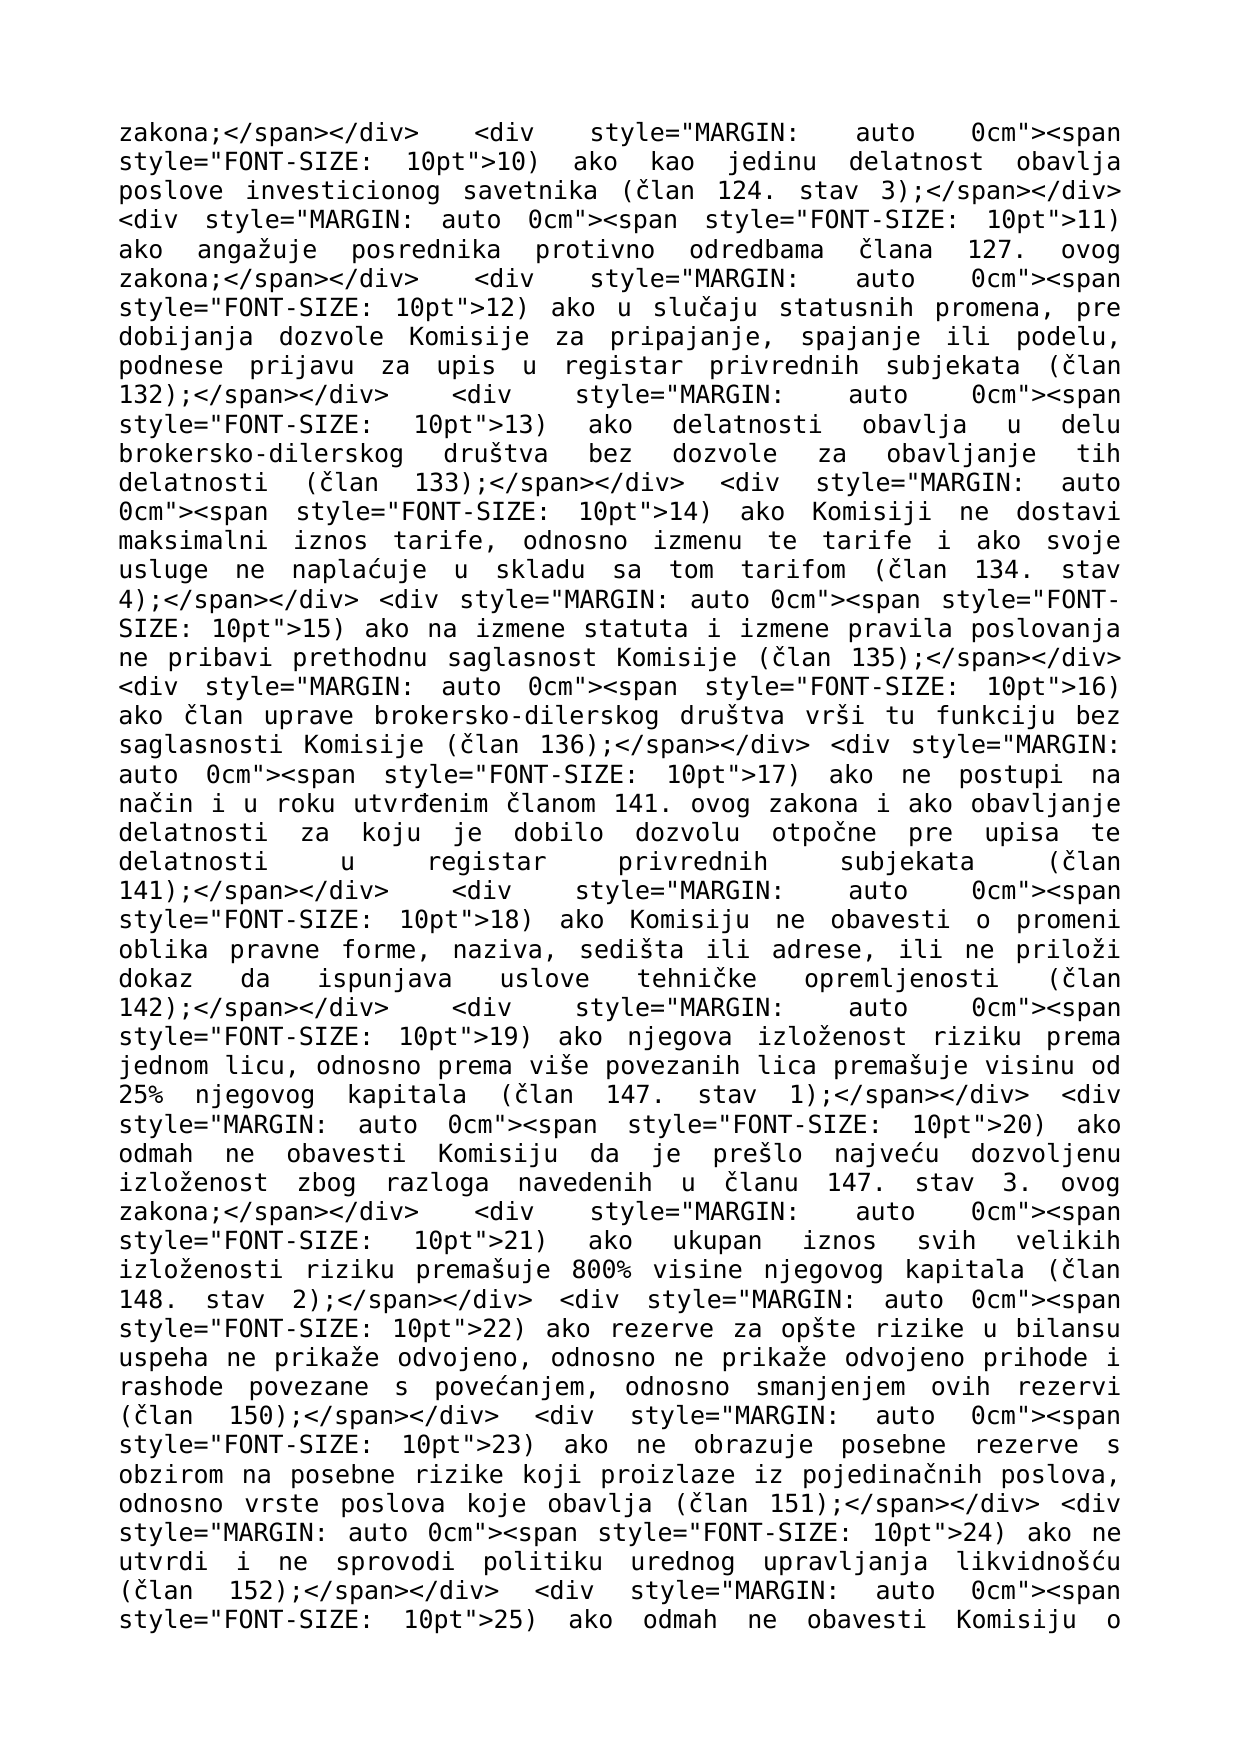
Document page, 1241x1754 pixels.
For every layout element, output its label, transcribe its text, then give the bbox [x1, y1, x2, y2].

text zakona;</span></div> <div style="MARGIN: auto 0cm"><span style="FONT-SIZE: 10pt">10) ako kao jedinu delatnost obavlja poslove investicionog savetnika (član 124. stav 3);</span></div> <div style="MARGIN: auto 0cm"><span style="FONT-SIZE: 10pt">11) ako angažuje posrednika protivno odredbama člana 127. ovog zakona;</span></div> <div style="MARGIN: auto 0cm"><span style="FONT-SIZE: 10pt">12) ako u slučaju statusnih promena, pre dobijanja dozvole Komisije za pripajanje, spajanje ili podelu, podnese prijavu za upis u registar privrednih subjekata (član 132);</span></div> <div style="MARGIN: auto 0cm"><span style="FONT-SIZE: 10pt">13) ako delatnosti obavlja u delu brokersko-dilerskog društva bez dozvole za obavljanje tih delatnosti (član 133);</span></div> <div style="MARGIN: auto 0cm"><span style="FONT-SIZE: 10pt">14) ako Komisiji ne dostavi maksimalni iznos tarife, odnosno izmenu te tarife i ako svoje usluge ne naplaćuje u skladu sa tom tarifom (član 134. stav 4);</span></div> <div style="MARGIN: auto 0cm"><span style="FONT-SIZE: 10pt">15) ako na izmene statuta i izmene pravila poslovanja ne pribavi prethodnu saglasnost Komisije (član 135);</span></div> <div style="MARGIN: auto 0cm"><span style="FONT-SIZE: 10pt">16) ako član uprave brokersko-dilerskog društva vrši tu funkciju bez saglasnosti Komisije (član 136);</span></div> <div style="MARGIN: auto 0cm"><span style="FONT-SIZE: 10pt">17) ako ne postupi na način i u roku utvrđenim članom 141. ovog zakona i ako obavljanje delatnosti za koju je dobilo dozvolu otpočne pre upisa te delatnosti u registar privrednih subjekata (član 141);</span></div> <div style="MARGIN: auto 0cm"><span style="FONT-SIZE: 10pt">18) ako Komisiju ne obavesti o promeni oblika pravne forme, naziva, sedišta ili adrese, ili ne priloži dokaz da ispunjava uslove tehničke opremljenosti (član 142);</span></div> <div style="MARGIN: auto 0cm"><span style="FONT-SIZE: 10pt">19) ako njegova izloženost riziku prema jednom licu, odnosno prema više povezanih lica premašuje visinu od 25% njegovog kapitala (član 147. stav 1);</span></div> <div style="MARGIN: auto 0cm"><span style="FONT-SIZE: 10pt">20) ako odmah ne obavesti Komisiju da je prešlo najveću dozvoljenu izloženost zbog razloga navedenih u članu 147. stav 3. ovog zakona;</span></div> <div style="MARGIN: auto 0cm"><span style="FONT-SIZE: 10pt">21) ako ukupan iznos svih velikih izloženosti riziku premašuje 800% visine njegovog kapitala (član 148. stav 2);</span></div> <div style="MARGIN: auto 0cm"><span style="FONT-SIZE: 10pt">22) ako rezerve za opšte rizike u bilansu uspeha ne prikaže odvojeno, odnosno ne prikaže odvojeno prihode i rashode povezane s povećanjem, odnosno smanjenjem ovih rezervi (član 150);</span></div> <div style="MARGIN: auto 0cm"><span style="FONT-SIZE: 10pt">23) ako ne obrazuje posebne rezerve s obzirom na posebne rizike koji proizlaze iz pojedinačnih poslova, odnosno vrste poslova koje obavlja (član 151);</span></div> <div style="MARGIN: auto 0cm"><span style="FONT-SIZE: 10pt">24) ako ne utvrdi i ne sprovodi politiku urednog upravljanja likvidnošću (član 152);</span></div> <div style="MARGIN: auto 0cm"><span style="FONT-SIZE: 10pt">25) ako odmah ne obavesti Komisiju o [118, 118, 1122, 1635]
